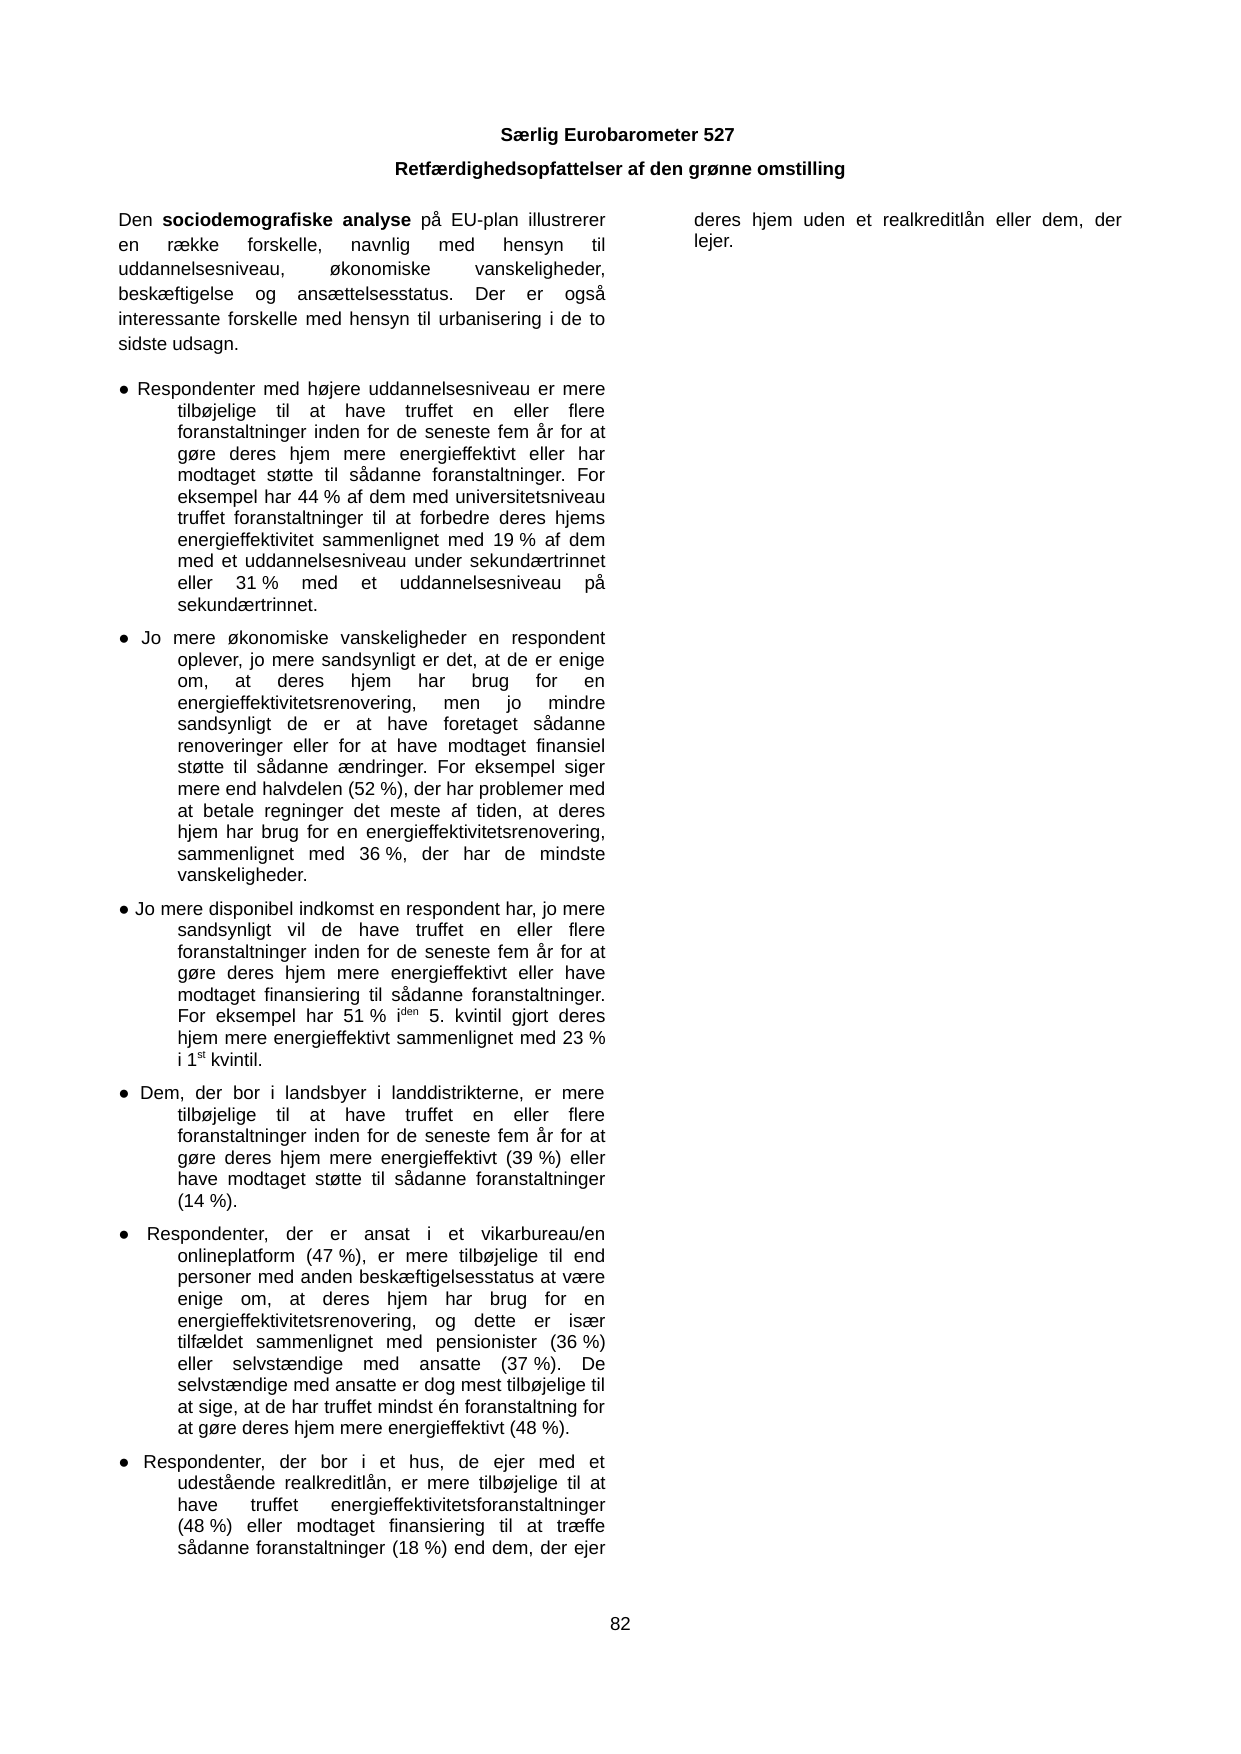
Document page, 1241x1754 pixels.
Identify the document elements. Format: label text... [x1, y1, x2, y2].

text ● Respondenter, der bor i et hus, de ejer med et udestående realkreditlån, er mere tilbøjelige til at have truffet energieffektivitetsforanstaltninger (48 %) eller modtaget finansiering til at træffe sådanne foranstaltninger (18 %) end dem, der ejer [118, 1451, 605, 1558]
text ● Jo mere økonomiske vanskeligheder en respondent oplever, jo mere sandsynligt er det, at de er enige om, at deres hjem har brug for en energieffektivitetsrenovering, men jo mindre sandsynligt de er at have foretaget sådanne renoveringer eller for at have modtaget finansiel støtte til sådanne ændringer. For eksempel siger mere end halvdelen (52 %), der har problemer med at betale regninger det meste af tiden, at deres hjem har brug for en energieffektivitetsrenovering, sammenlignet med 36 %, der har de mindste vanskeligheder. [118, 627, 605, 886]
text ● Respondenter, der er ansat i et vikarbureau/en onlineplatform (47 %), er mere tilbøjelige til end personer med anden beskæftigelsesstatus at være enige om, at deres hjem har brug for en energieffektivitetsrenovering, og dette er især tilfældet sammenlignet med pensionister (36 %) eller selvstændige med ansatte (37 %). De selvstændige med ansatte er dog mest tilbøjelige til at sige, at de har truffet mindst én foranstaltning for at gøre deres hjem mere energieffektivt (48 %). [118, 1223, 605, 1439]
text deres hjem uden et realkreditlån eller dem, der lejer. [635, 208, 1122, 252]
text ● Dem, der bor i landsbyer i landdistrikterne, er mere tilbøjelige til at have truffet en eller flere foranstaltninger inden for de seneste fem år for at gøre deres hjem mere energieffektivt (39 %) eller have modtaget støtte til sådanne foranstaltninger (14 %). [118, 1082, 605, 1211]
text Den sociodemografiske analyse på EU-plan illustrerer en række forskelle, navnlig med hensyn til uddannelsesniveau, økonomiske vanskeligheder, beskæftigelse og ansættelsesstatus. Der er også interessante forskelle med hensyn til urbanisering i de to sidste udsagn. [118, 208, 605, 354]
text ● Jo mere disponibel indkomst en respondent har, jo mere sandsynligt vil de have truffet en eller flere foranstaltninger inden for de seneste fem år for at gøre deres hjem mere energieffektivt eller have modtaget finansiering til sådanne foranstaltninger. For eksempel har 51 % iden 5. kvintil gjort deres hjem mere energieffektivt sammenlignet med 23 % i 1st kvintil. [118, 897, 605, 1070]
text ● Respondenter med højere uddannelsesniveau er mere tilbøjelige til at have truffet en eller flere foranstaltninger inden for de seneste fem år for at gøre deres hjem mere energieffektivt eller har modtaget støtte til sådanne foranstaltninger. For eksempel har 44 % af dem med universitetsniveau truffet foranstaltninger til at forbedre deres hjems energieffektivitet sammenlignet med 19 % af dem med et uddannelsesniveau under sekundærtrinnet eller 31 % med et uddannelsesniveau på sekundærtrinnet. [118, 378, 605, 615]
